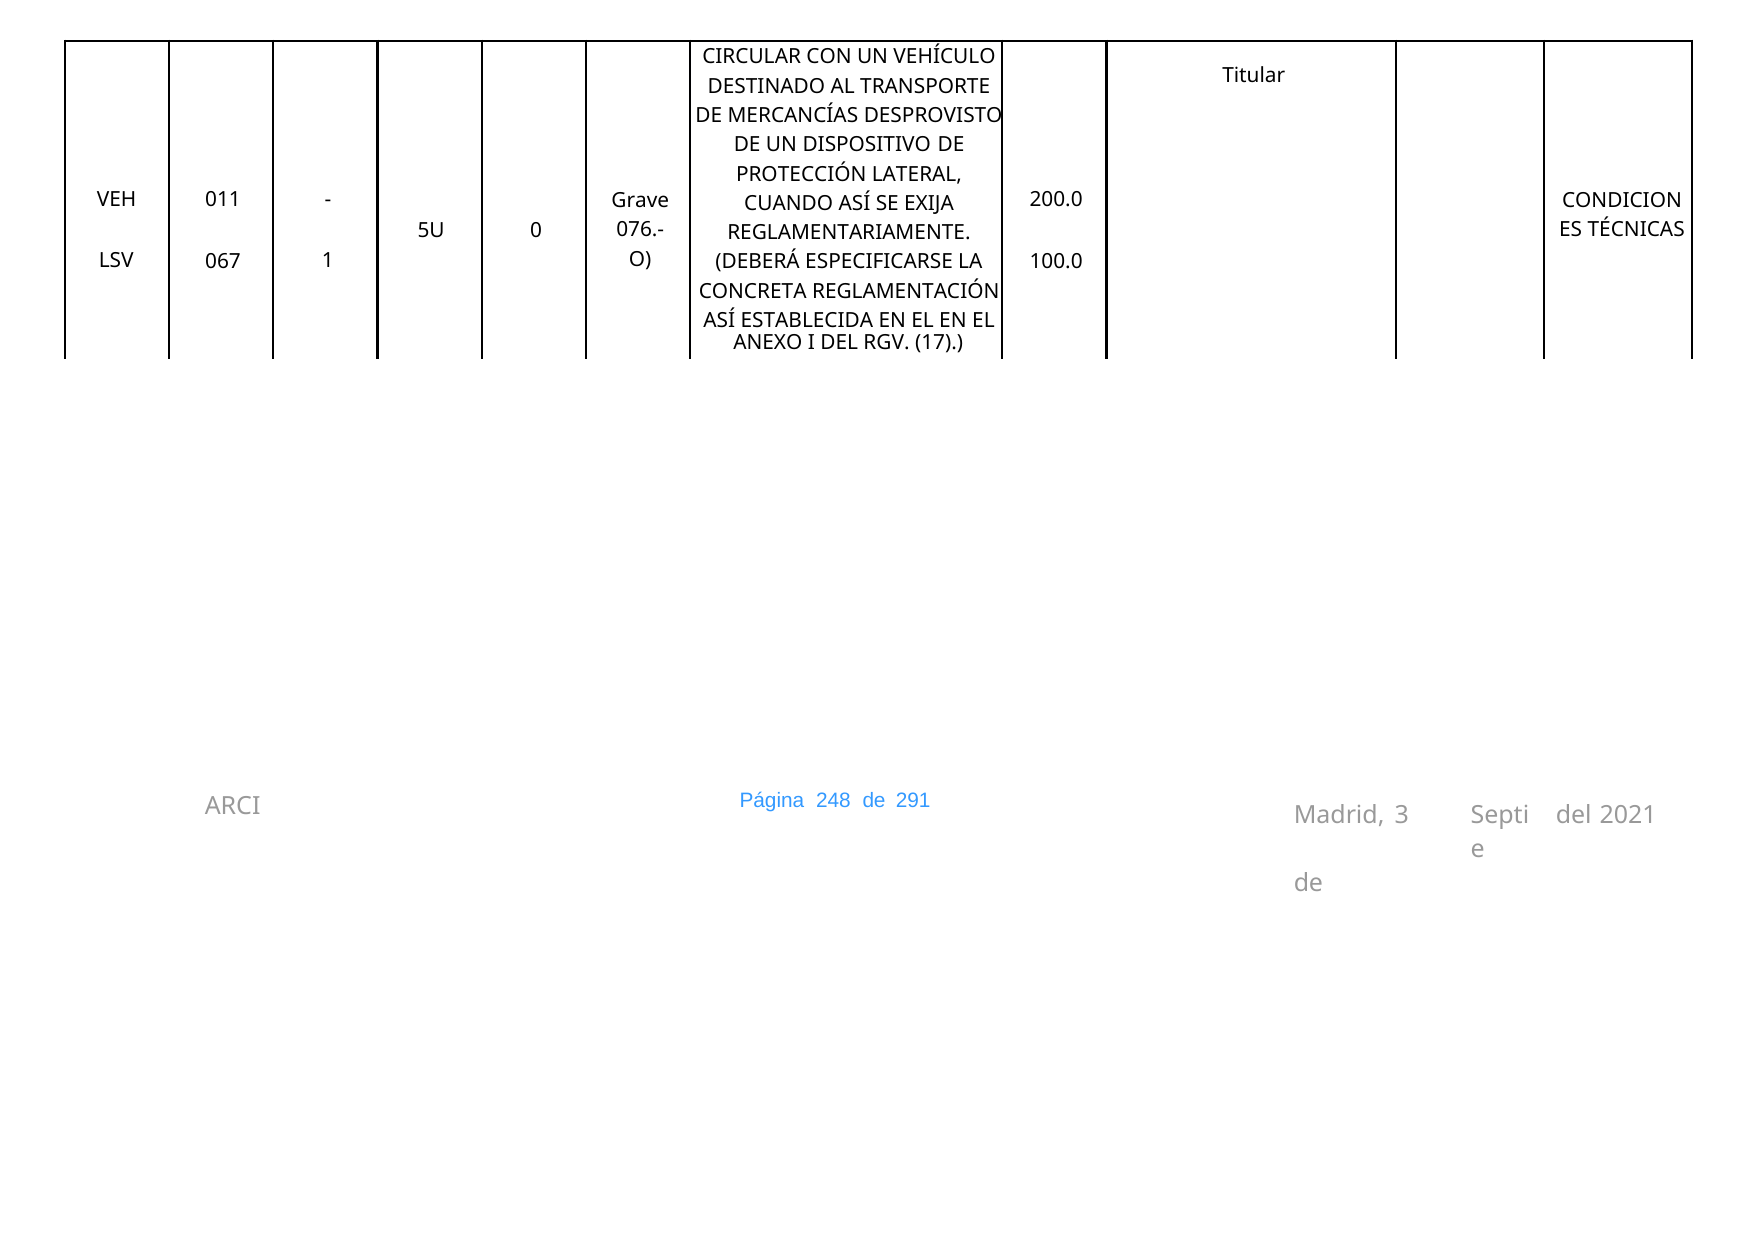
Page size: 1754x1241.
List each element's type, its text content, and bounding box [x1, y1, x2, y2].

table_cell CONDICION ES TÉCNICAS [1545, 42, 1691, 359]
text ARCI [50, 788, 260, 822]
table_cell - 1 [274, 42, 376, 359]
text del 2021 [1556, 797, 1704, 831]
table_cell VEH LSV [66, 42, 168, 359]
table_cell CIRCULAR CON UN VEHÍCULO DESTINADO AL TRANSPORTE DE MERCANCÍAS DESPROVISTO DE UN DISPOSITIVO DE PROTECCIÓN LATERAL, CUANDO ASÍ SE EXIJA REGLAMENTARIAMENTE. (DEBERÁ ESPECIFICARSE LA CONCRETA REGLAMENTACIÓN ASÍ ESTABLECIDA EN EL EN EL ANEXO I DEL RGV. (17).) [691, 42, 1001, 359]
text Página 248 de 291 [739, 788, 934, 812]
table_cell 0 [483, 42, 585, 359]
table_cell 5U [379, 42, 481, 359]
table_cell 200.0 100.0 [1003, 42, 1105, 359]
text Madrid, 3 de [1293, 797, 1455, 899]
table_cell Grave 076.- O) [587, 42, 689, 359]
table_cell 011 067 [170, 42, 272, 359]
text Septie [1470, 797, 1541, 865]
table_cell [1397, 42, 1543, 359]
table_cell Titular [1108, 42, 1395, 359]
